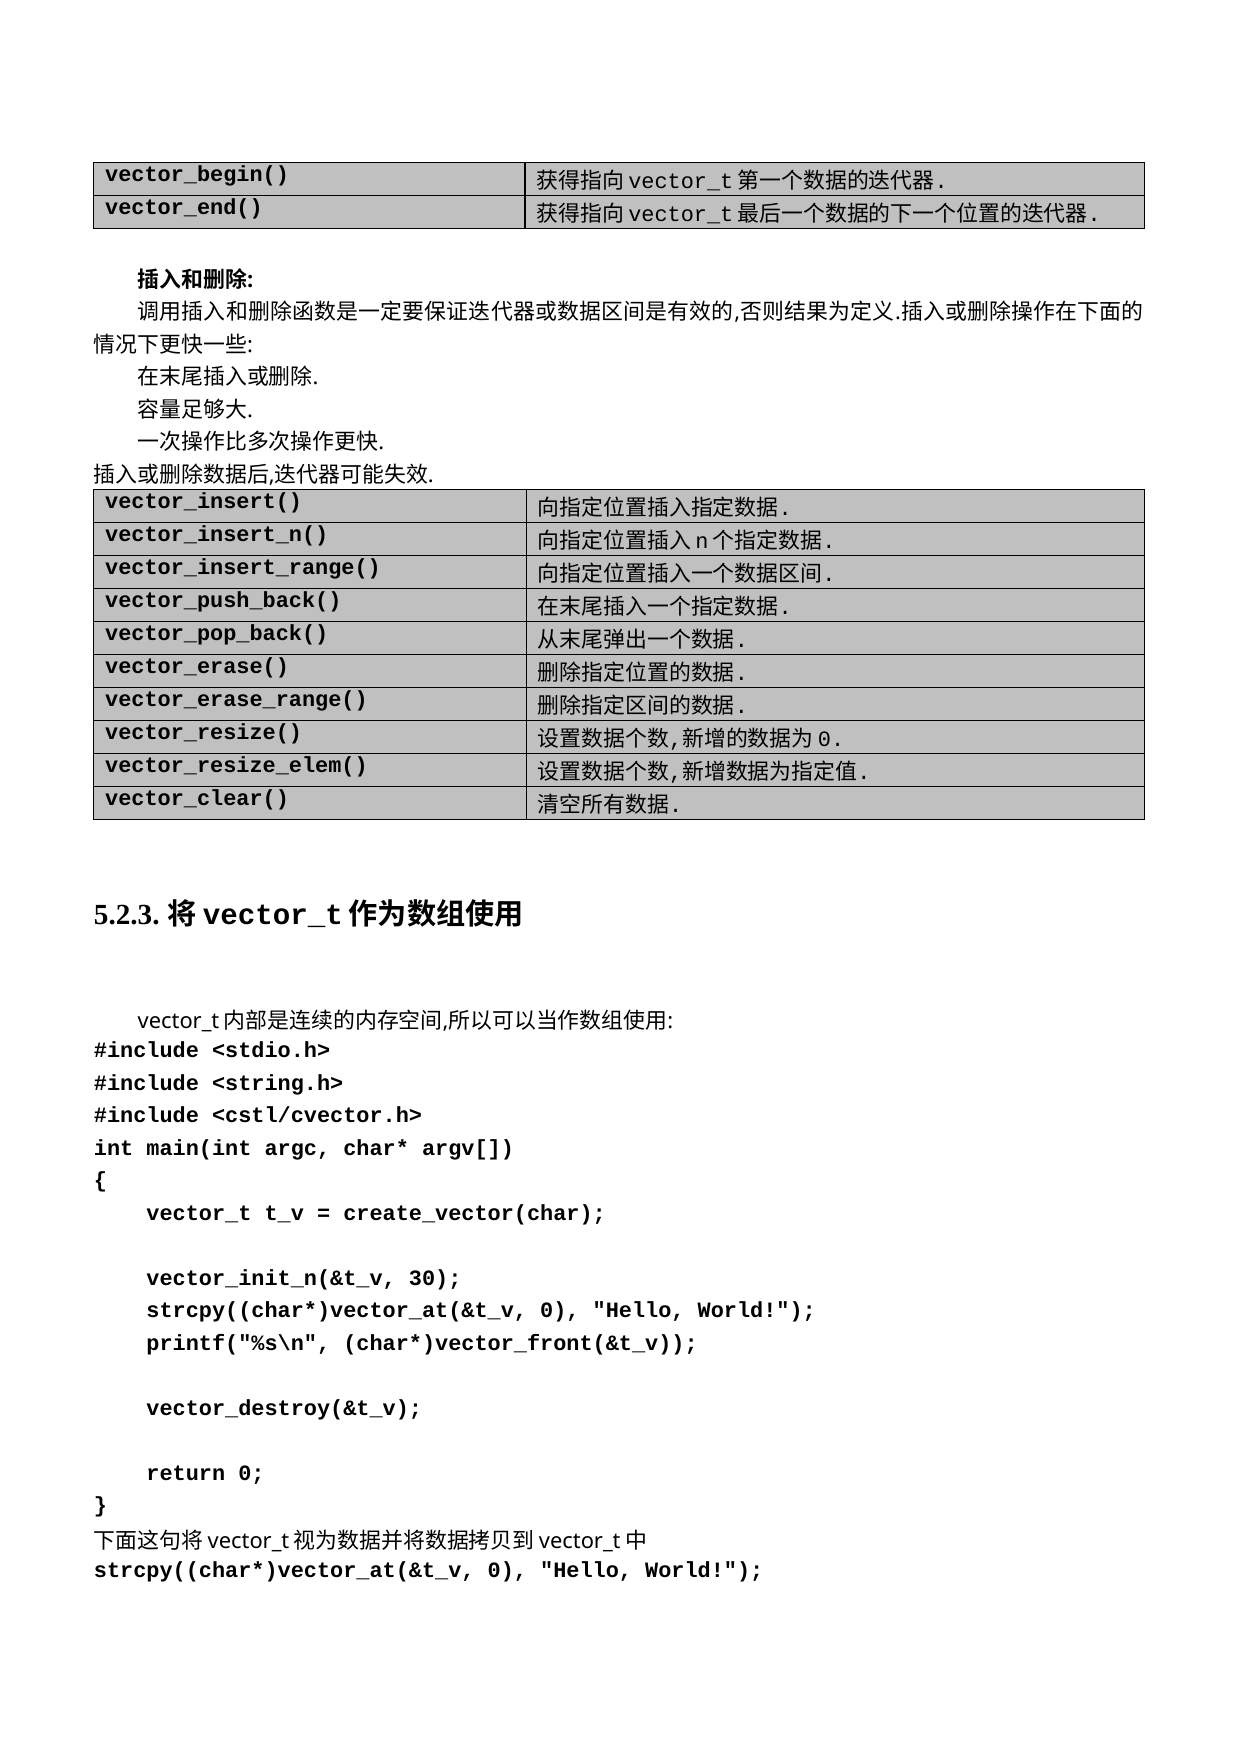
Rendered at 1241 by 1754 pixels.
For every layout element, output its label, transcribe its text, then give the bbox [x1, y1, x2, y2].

table_cell vector_erase_range() [94, 688, 526, 720]
table_header vector_begin() [94, 163, 524, 195]
table_header 获得指向vector_t第一个数据的迭代器. [526, 163, 1144, 195]
table_cell 向指定位置插入一个数据区间. [527, 556, 1144, 588]
table_header vector_insert() [94, 490, 526, 522]
text #include <string.h> [94, 1068, 1144, 1100]
text strcpy((char*)vector_at(&t_v, 0), "Hello, World!"); [94, 1555, 1144, 1588]
text vector_t t_v = create_vector(char); [94, 1198, 1144, 1230]
table_cell vector_clear() [94, 787, 526, 819]
table_cell 删除指定区间的数据. [527, 688, 1144, 720]
subtitle 将vector_t作为数组使用 [94, 880, 1144, 945]
text vector_t内部是连续的内存空间,所以可以当作数组使用: [94, 1003, 1144, 1035]
table_cell vector_pop_back() [94, 622, 526, 654]
text 在末尾插入或删除. [94, 359, 1144, 391]
table_cell vector_resize_elem() [94, 754, 526, 786]
text printf("%s\n", (char*)vector_front(&t_v)); [94, 1328, 1144, 1360]
text 插入或删除数据后,迭代器可能失效. [94, 456, 1144, 489]
text 下面这句将vector_t视为数据并将数据拷贝到vector_t中 [94, 1523, 1144, 1555]
table_cell 向指定位置插入n个指定数据. [527, 523, 1144, 555]
text 容量足够大. [94, 391, 1144, 424]
text return 0; [94, 1458, 1144, 1490]
text strcpy((char*)vector_at(&t_v, 0), "Hello, World!"); [94, 1295, 1144, 1328]
table_header 向指定位置插入指定数据. [527, 490, 1144, 522]
text 插入和删除: [94, 261, 1144, 294]
table_cell vector_erase() [94, 655, 526, 687]
text 调用插入和删除函数是一定要保证迭代器或数据区间是有效的,否则结果为定义.插入或删除操作在下面的情况下更快一些: [94, 294, 1144, 359]
table_cell vector_insert_range() [94, 556, 526, 588]
text #include <cstl/cvector.h> [94, 1100, 1144, 1133]
table_cell 设置数据个数,新增数据为指定值. [527, 754, 1144, 786]
text { [94, 1165, 1144, 1198]
table_cell 获得指向vector_t最后一个数据的下一个位置的迭代器. [526, 196, 1144, 228]
text vector_destroy(&t_v); [94, 1393, 1144, 1425]
text int main(int argc, char* argv[]) [94, 1133, 1144, 1165]
text vector_init_n(&t_v, 30); [94, 1263, 1144, 1295]
text 一次操作比多次操作更快. [94, 424, 1144, 456]
table_cell vector_resize() [94, 721, 526, 753]
table_cell 在末尾插入一个指定数据. [527, 589, 1144, 621]
text } [94, 1490, 1144, 1523]
table_cell 设置数据个数,新增的数据为0. [527, 721, 1144, 753]
table_cell vector_end() [94, 196, 524, 228]
table_cell 从末尾弹出一个数据. [527, 622, 1144, 654]
table_cell 删除指定位置的数据. [527, 655, 1144, 687]
table_cell vector_insert_n() [94, 523, 526, 555]
table_cell vector_push_back() [94, 589, 526, 621]
text #include <stdio.h> [94, 1035, 1144, 1068]
table_cell 清空所有数据. [527, 787, 1144, 819]
